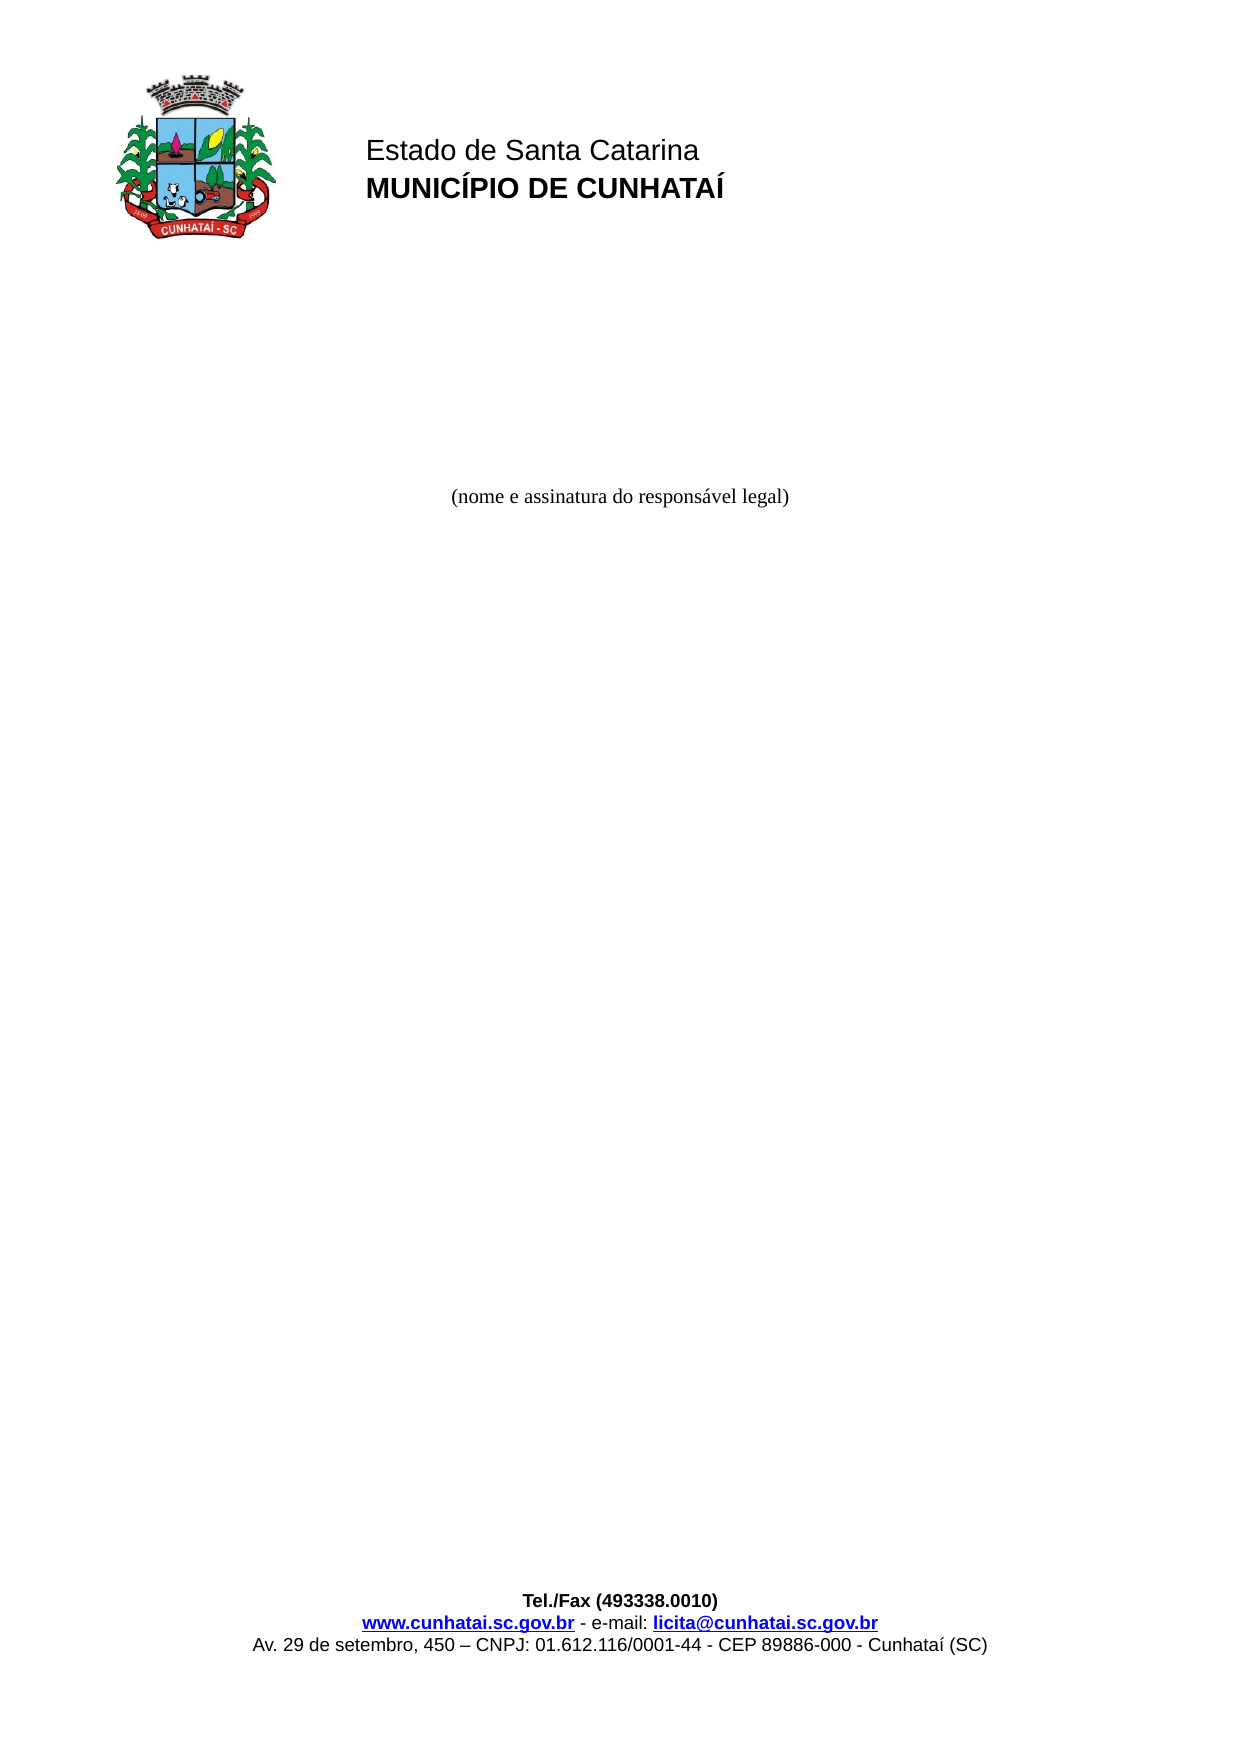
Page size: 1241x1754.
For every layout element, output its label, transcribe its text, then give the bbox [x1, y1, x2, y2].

text (nome e assinatura do responsável legal) [59, 484, 1181, 508]
